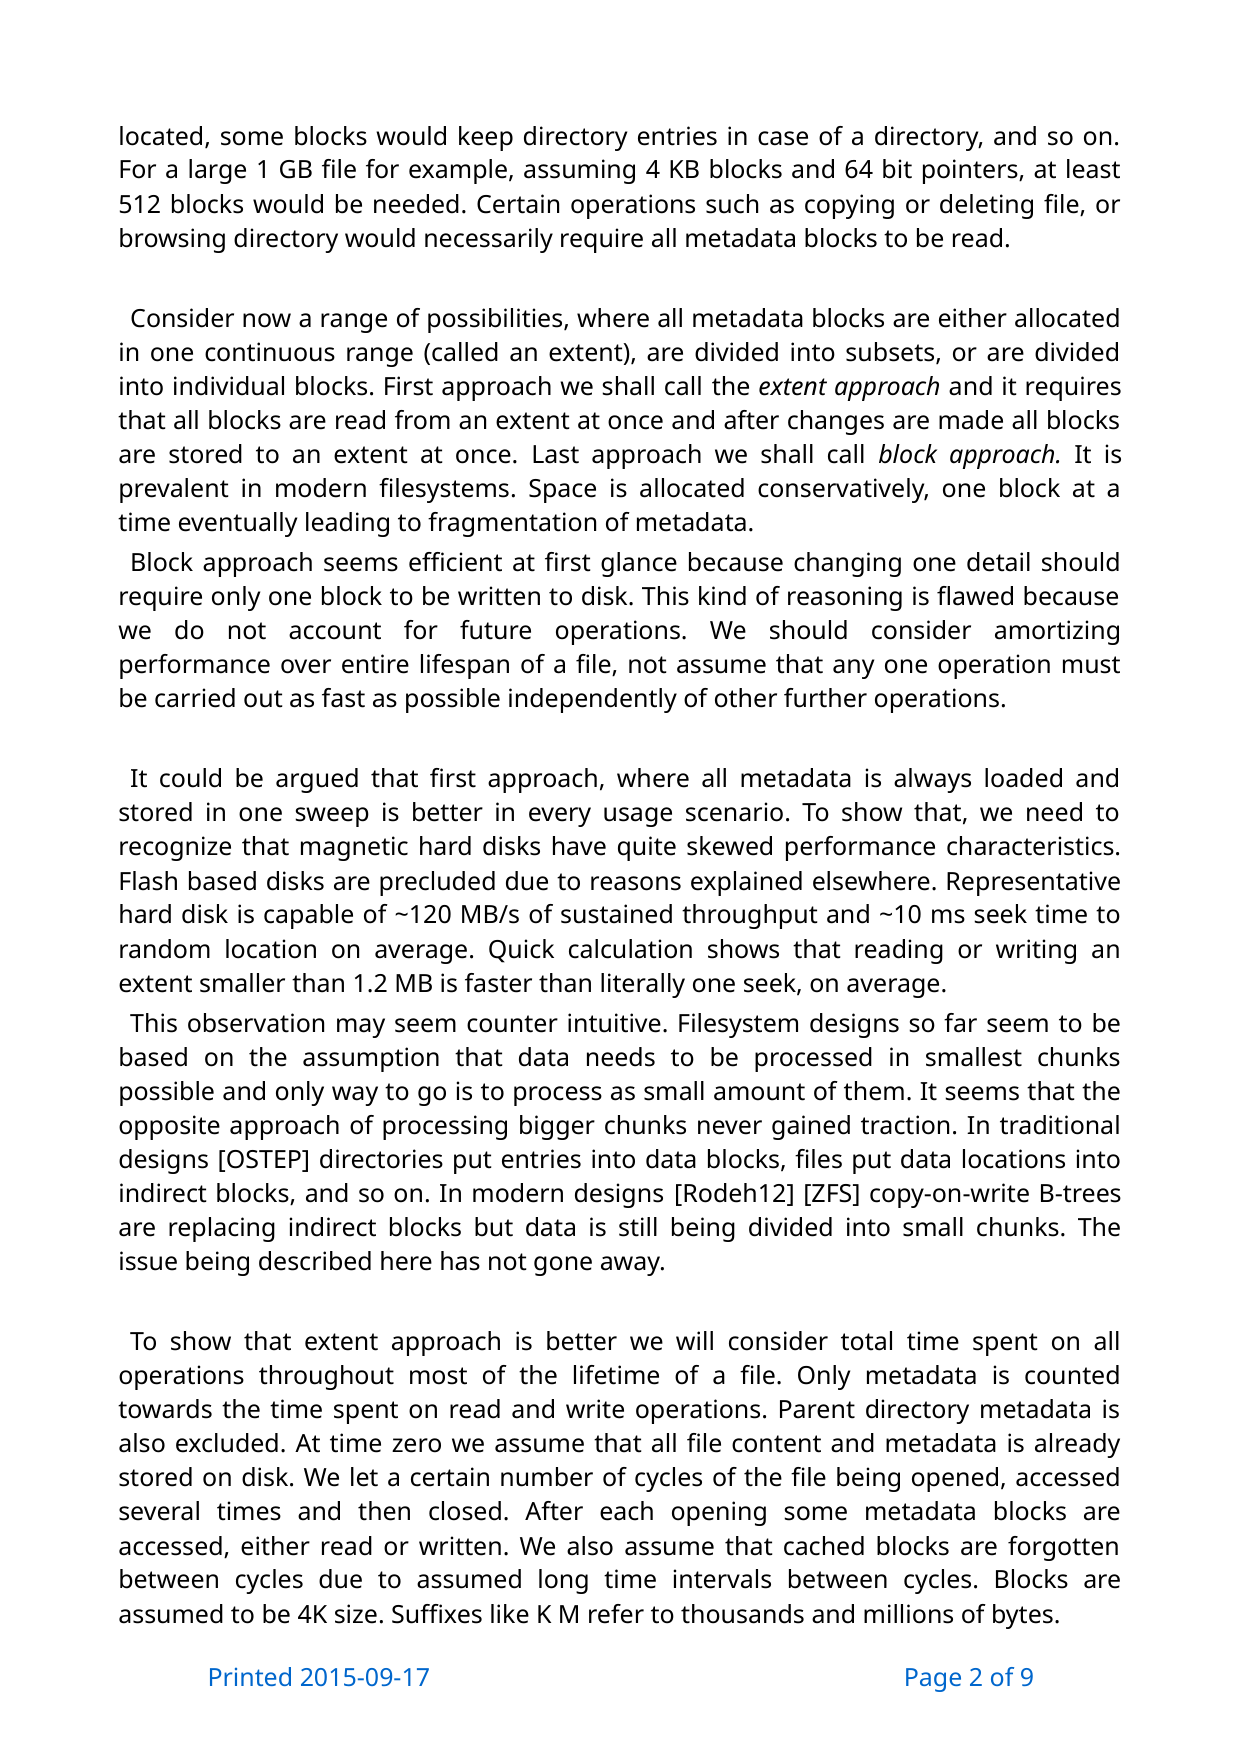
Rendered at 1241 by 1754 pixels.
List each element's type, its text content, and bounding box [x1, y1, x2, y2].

text To show that extent approach is better we will consider total time spent on all operations throughout most of the lifetime of a file. Only metadata is counted towards the time spent on read and write operations. Parent directory metadata is also excluded. At time zero we assume that all file content and metadata is already stored on disk. We let a certain number of cycles of the file being opened, accessed several times and then closed. After each opening some metadata blocks are accessed, either read or written. We also assume that cached blocks are forgotten between cycles due to assumed long time intervals between cycles. Blocks are assumed to be 4K size. Suffixes like K M refer to thousands and millions of bytes. [118, 1324, 1122, 1630]
text It could be argued that first approach, where all metadata is always loaded and stored in one sweep is better in every usage scenario. To show that, we need to recognize that magnetic hard disks have quite skewed performance characteristics. Flash based disks are precluded due to reasons explained elsewhere. Representative hard disk is capable of ~120 MB/s of sustained throughput and ~10 ms seek time to random location on average. Quick calculation shows that reading or writing an extent smaller than 1.2 MB is faster than literally one seek, on average. [118, 761, 1122, 999]
text Block approach seems efficient at first glance because changing one detail should require only one block to be written to disk. This kind of reasoning is flawed because we do not account for future operations. We should consider amortizing performance over entire lifespan of a file, not assume that any one operation must be carried out as fast as possible independently of other further operations. [118, 545, 1122, 715]
text This observation may seem counter intuitive. Filesystem designs so far seem to be based on the assumption that data needs to be processed in smallest chunks possible and only way to go is to process as small amount of them. It seems that the opposite approach of processing bigger chunks never gained traction. In traditional designs [OSTEP] directories put entries into data blocks, files put data locations into indirect blocks, and so on. In modern designs [Rodeh12] [ZFS] copy-on-write B-trees are replacing indirect blocks but data is still being divided into small chunks. The issue being described here has not gone away. [118, 1005, 1122, 1278]
text located, some blocks would keep directory entries in case of a directory, and so on. For a large 1 GB file for example, assuming 4 KB blocks and 64 bit pointers, at least 512 blocks would be needed. Certain operations such as copying or deleting file, or browsing directory would necessarily require all metadata blocks to be read. [118, 118, 1122, 254]
text Consider now a range of possibilities, where all metadata blocks are either allocated in one continuous range (called an extent), are divided into subsets, or are divided into individual blocks. First approach we shall call the extent approach and it requires that all blocks are read from an extent at once and after changes are made all blocks are stored to an extent at once. Last approach we shall call block approach. It is prevalent in modern filesystems. Space is allocated conservatively, one block at a time eventually leading to fragmentation of metadata. [118, 300, 1122, 539]
